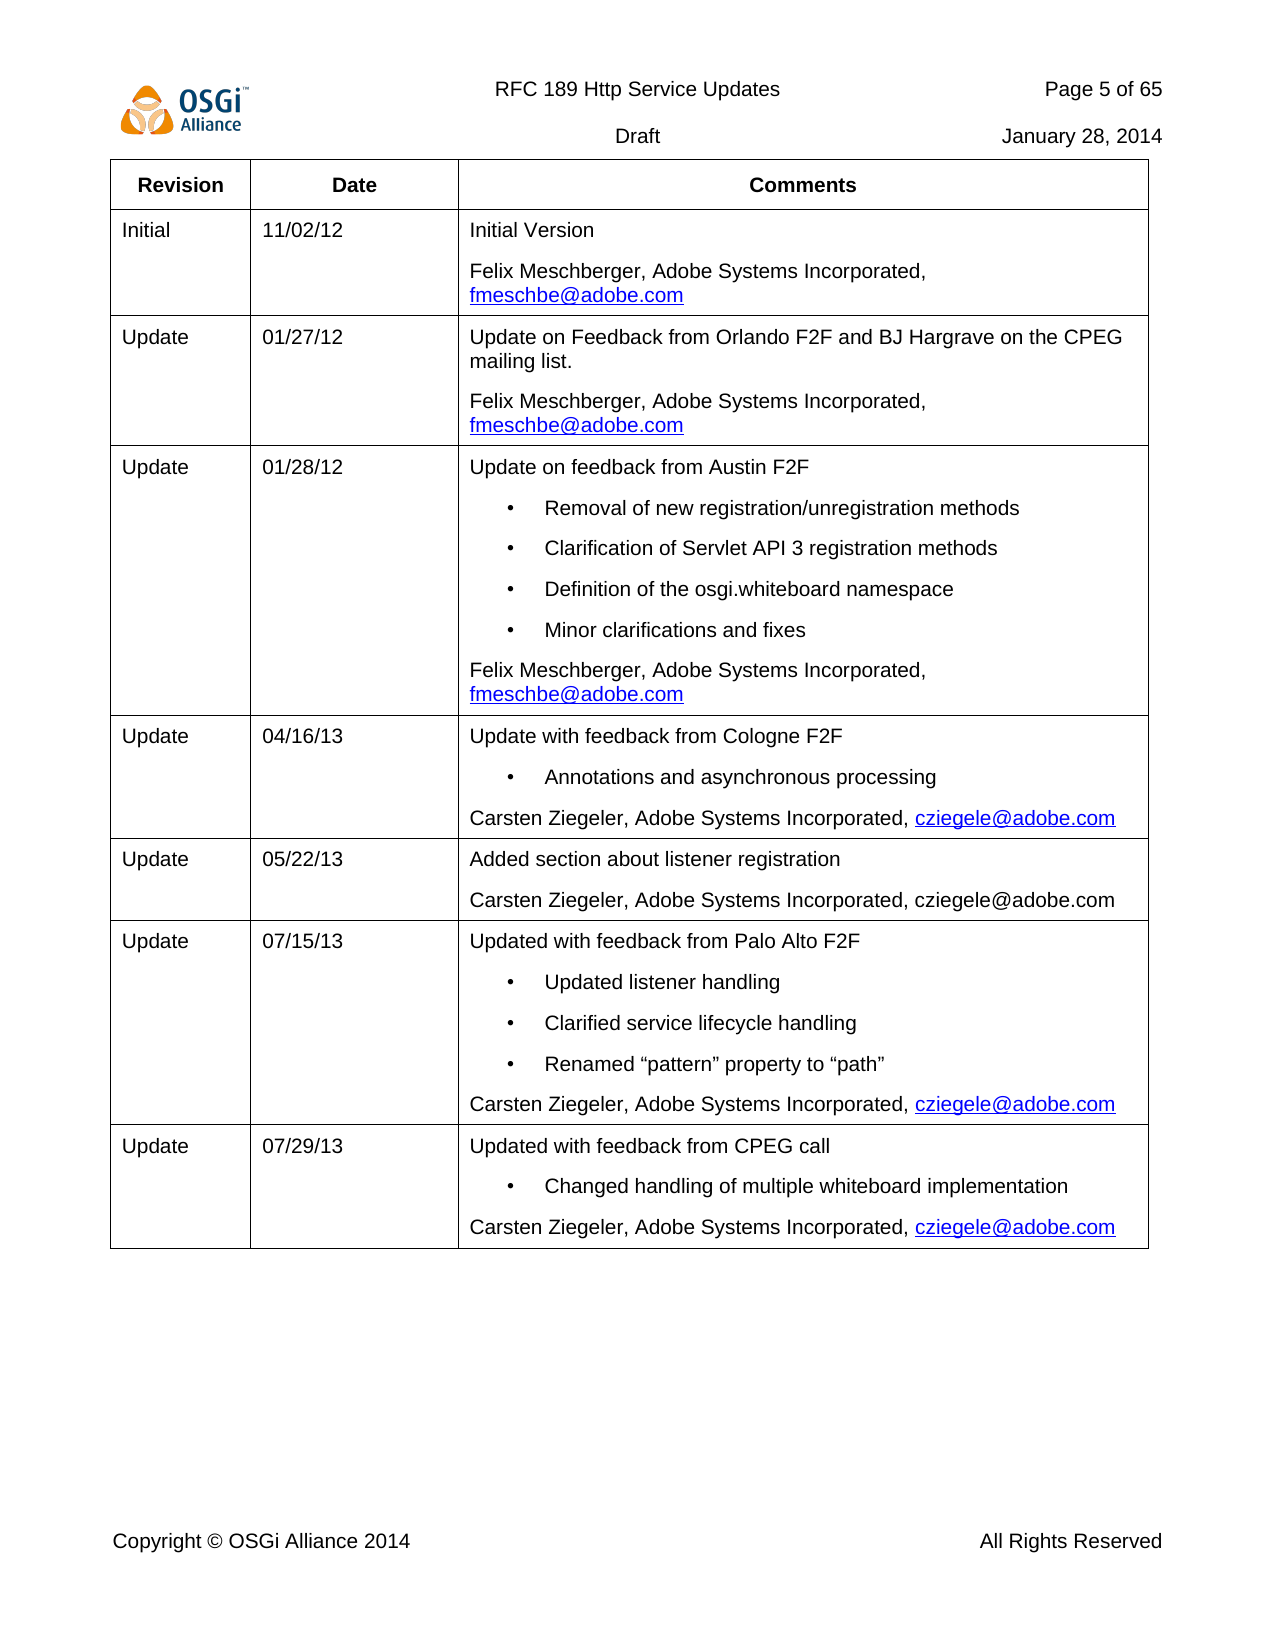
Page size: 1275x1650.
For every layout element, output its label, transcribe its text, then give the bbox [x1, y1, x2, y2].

table_cell Updated with feedback from Palo Alto F2F Updated listener handling Clarified service lifecycle handling Renamed “pattern” property to “path” Carsten Ziegeler, Adobe Systems Incorporated, cziegele@adobe.com [459, 921, 1148, 1124]
table_cell Update [111, 316, 250, 445]
table_cell 01/28/12 [251, 446, 458, 714]
table_cell Update on Feedback from Orlando F2F and BJ Hargrave on the CPEG mailing list. Felix Meschberger, Adobe Systems Incorporated, fmeschbe@adobe.com [459, 316, 1148, 445]
table_cell 07/29/13 [251, 1125, 458, 1247]
table_cell 11/02/12 [251, 210, 458, 315]
table_cell Update [111, 716, 250, 838]
table_cell Update on feedback from Austin F2F Removal of new registration/unregistration methods Clarification of Servlet API 3 registration methods Definition of the osgi.whiteboard namespace Minor clarifications and fixes Felix Meschberger, Adobe Systems Incorporated, fmeschbe@adobe.com [459, 446, 1148, 714]
table_header Date [251, 160, 458, 209]
table_header Comments [459, 160, 1148, 209]
table_cell Update [111, 839, 250, 920]
table_cell Updated with feedback from CPEG call Changed handling of multiple whiteboard implementation Carsten Ziegeler, Adobe Systems Incorporated, cziegele@adobe.com [459, 1125, 1148, 1247]
table_cell Added section about listener registration Carsten Ziegeler, Adobe Systems Incorporated, cziegele@adobe.com [459, 839, 1148, 920]
table_cell Initial [111, 210, 250, 315]
table_cell 01/27/12 [251, 316, 458, 445]
table_cell Update [111, 446, 250, 714]
table_cell Update [111, 1125, 250, 1247]
table_cell 04/16/13 [251, 716, 458, 838]
table_header Revision [111, 160, 250, 209]
table_cell Update [111, 921, 250, 1124]
table_cell Initial Version Felix Meschberger, Adobe Systems Incorporated, fmeschbe@adobe.com [459, 210, 1148, 315]
table_cell 05/22/13 [251, 839, 458, 920]
picture [113, 78, 257, 142]
table_cell 07/15/13 [251, 921, 458, 1124]
table_cell Update with feedback from Cologne F2F Annotations and asynchronous processing Carsten Ziegeler, Adobe Systems Incorporated, cziegele@adobe.com [459, 716, 1148, 838]
